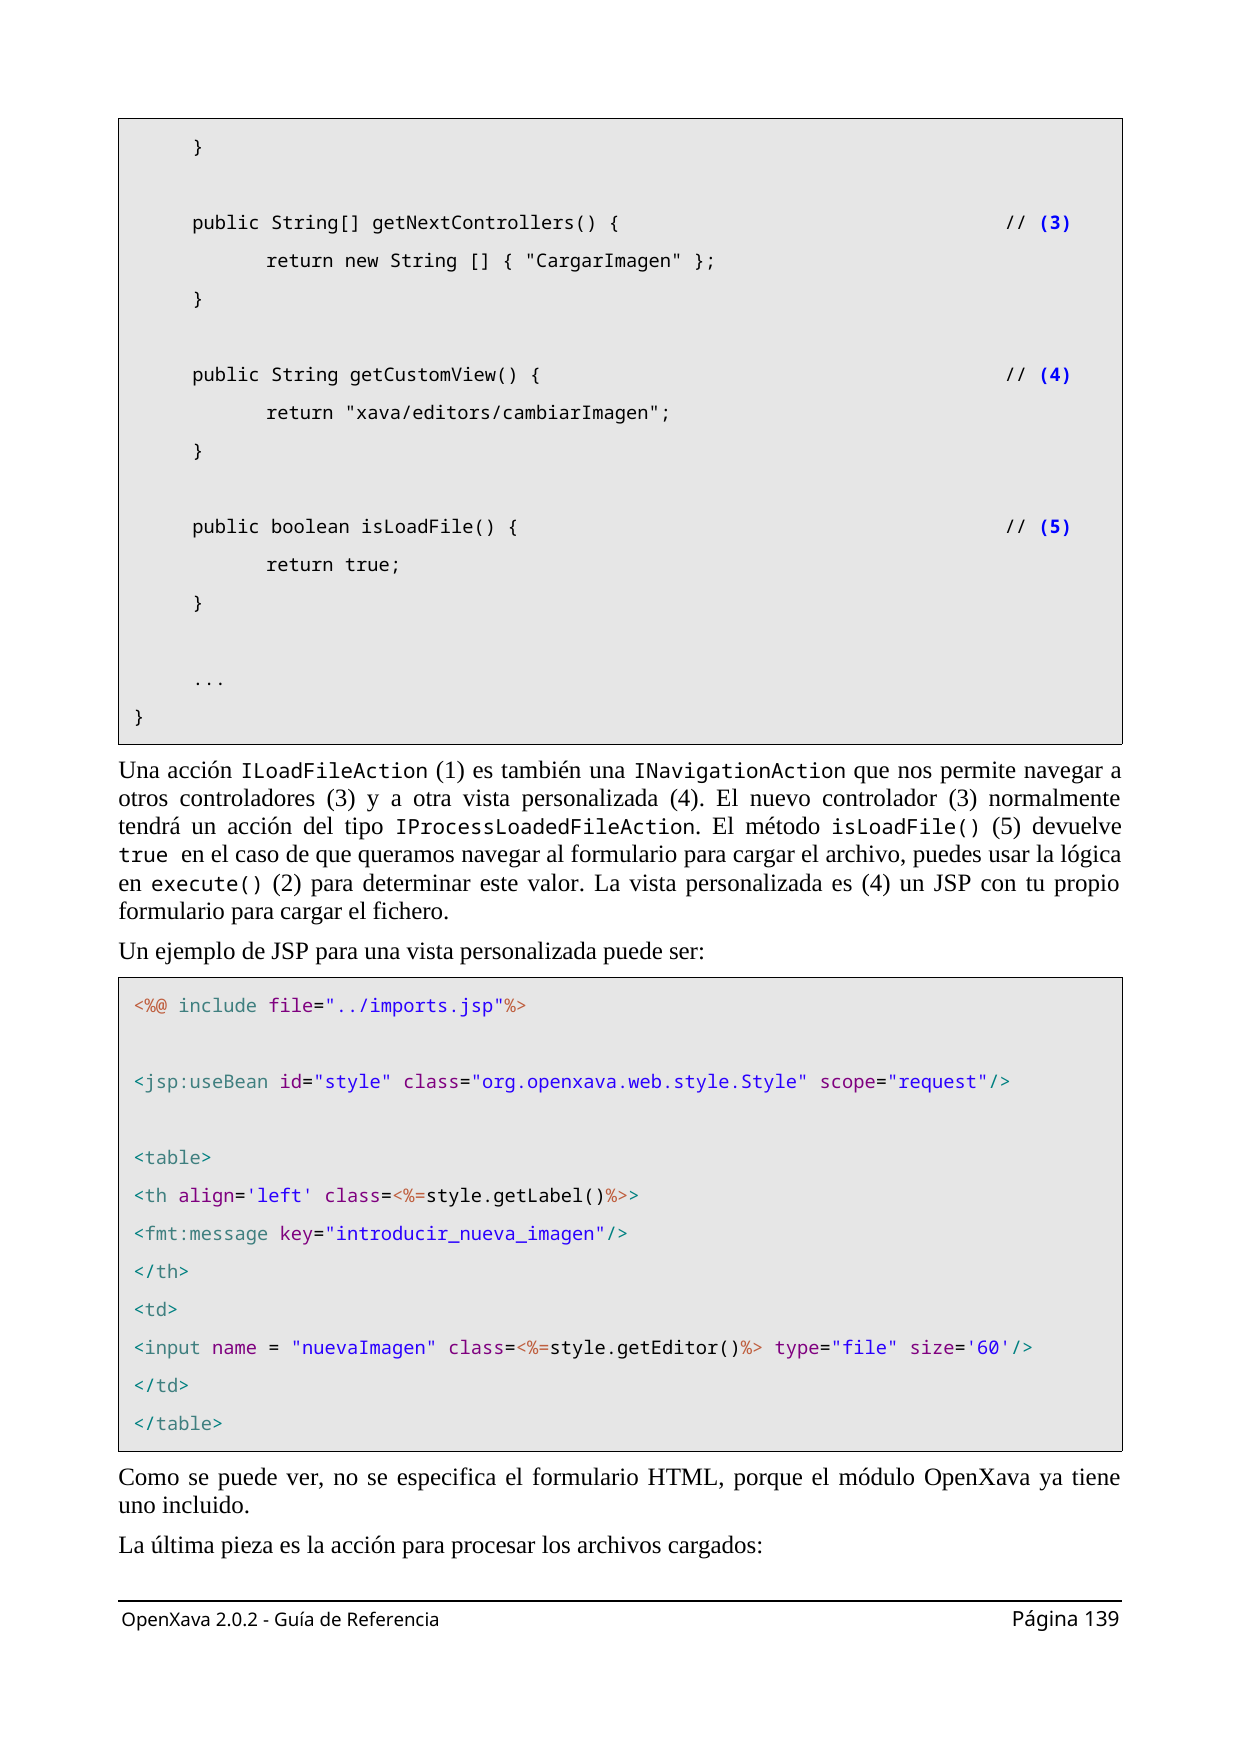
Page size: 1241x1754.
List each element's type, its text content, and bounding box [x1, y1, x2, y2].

text <input name = "nuevaImagen" class=<%=style.getEditor()%> type="file" size='60'/> [119, 1319, 1122, 1357]
text ... [119, 650, 1122, 688]
text <jsp:useBean id="style" class="org.openxava.web.style.Style" scope="request"/> [119, 1053, 1122, 1091]
text <fmt:message key="introducir_nueva_imagen"/> [119, 1205, 1122, 1243]
text Una acción ILoadFileAction (1) es también una INavigationAction que nos permite navegar a otros controladores (3) y a otra vista personalizada (4). El nuevo controlador (3) normalmente tendrá un acción del tipo IProcessLoadedFileAction. El método isLoadFile() (5) devuelve true en el caso de que queramos navegar al formulario para cargar el archivo, puedes usar la lógica en execute() (2) para determinar este valor. La vista personalizada es (4) un JSP con tu propio formulario para cargar el fichero. [118, 756, 1122, 924]
text public boolean isLoadFile() { // (5) [119, 498, 1122, 536]
text Un ejemplo de JSP para una vista personalizada puede ser: [118, 937, 1122, 965]
text </th> [119, 1243, 1122, 1281]
text Como se puede ver, no se especifica el formulario HTML, porque el módulo OpenXava ya tiene uno incluido. [118, 1463, 1122, 1519]
text } [119, 422, 1122, 460]
text <%@ include file="../imports.jsp"%> [119, 978, 1122, 1015]
text } [119, 574, 1122, 612]
text public String[] getNextControllers() { // (3) [119, 194, 1122, 232]
text <td> [119, 1281, 1122, 1319]
text return new String [] { "CargarImagen" }; [119, 232, 1122, 270]
text </table> [119, 1396, 1122, 1451]
text La última pieza es la acción para procesar los archivos cargados: [118, 1531, 1122, 1559]
text } [119, 119, 1122, 156]
text return "xava/editors/cambiarImagen"; [119, 384, 1122, 422]
text public String getCustomView() { // (4) [119, 346, 1122, 384]
text </td> [119, 1357, 1122, 1396]
text <table> [119, 1129, 1122, 1167]
text <th align='left' class=<%=style.getLabel()%>> [119, 1167, 1122, 1205]
text return true; [119, 536, 1122, 574]
text } [119, 270, 1122, 308]
text } [119, 688, 1122, 744]
